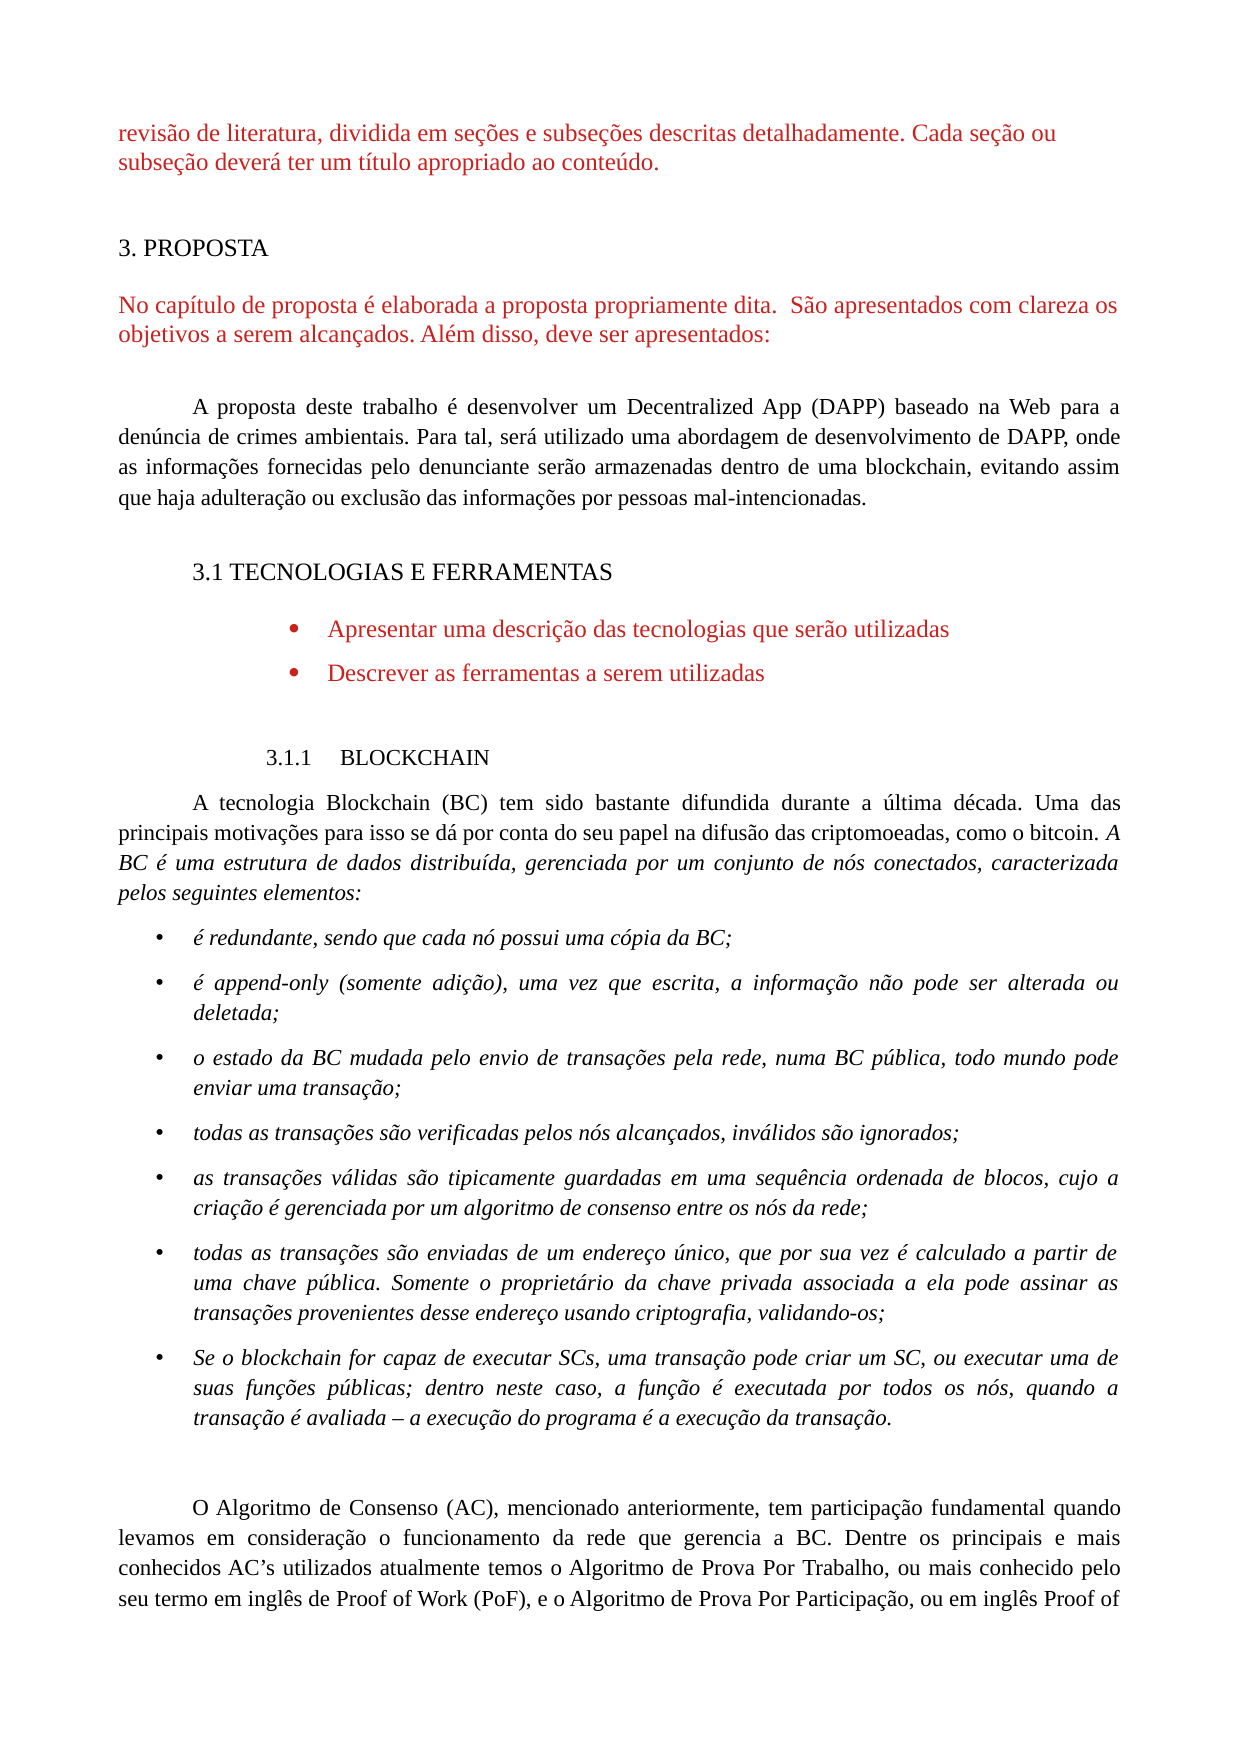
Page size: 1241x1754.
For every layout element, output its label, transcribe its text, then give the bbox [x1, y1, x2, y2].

text No capítulo de proposta é elaborada a proposta propriamente dita. São apresentados com clareza os objetivos a serem alcançados. Além disso, deve ser apresentados: [118, 291, 1122, 348]
text revisão de literatura, dividida em seções e subseções descritas detalhadamente. Cada seção ou subseção deverá ter um título apropriado ao conteúdo. [118, 118, 1122, 176]
list é append-only (somente adição), uma vez que escrita, a informação não pode ser alterada ou deletada; [156, 969, 1122, 1026]
list todas as transações são verificadas pelos nós alcançados, inválidos são ignorados; [156, 1119, 1122, 1145]
list Descrever as ferramentas a serem utilizadas [289, 658, 1122, 686]
list Se o blockchain for capaz de executar SCs, uma transação pode criar um SC, ou executar uma de suas funções públicas; dentro neste caso, a função é executada por todos os nós, quando a transação é avaliada – a execução do programa é a execução da transação. [156, 1344, 1122, 1431]
text A proposta deste trabalho é desenvolver um Decentralized App (DAPP) baseado na Web para a denúncia de crimes ambientais. Para tal, será utilizado uma abordagem de desenvolvimento de DAPP, onde as informações fornecidas pelo denunciante serão armazenadas dentro de uma blockchain, evitando assim que haja adulteração ou exclusão das informações por pessoas mal-intencionadas. [118, 393, 1122, 510]
list todas as transações são enviadas de um endereço único, que por sua vez é calculado a partir de uma chave pública. Somente o proprietário da chave privada associada a ela pode assinar as transações provenientes desse endereço usando criptografia, validando-os; [156, 1239, 1122, 1326]
text 3.1.1 BLOCKCHAIN [118, 744, 1122, 770]
list o estado da BC mudada pelo envio de transações pela rede, numa BC pública, todo mundo pode enviar uma transação; [156, 1044, 1122, 1101]
text A tecnologia Blockchain (BC) tem sido bastante difundida durante a última década. Uma das principais motivações para isso se dá por conta do seu papel na difusão das criptomoeadas, como o bitcoin. A BC é uma estrutura de dados distribuída, gerenciada por um conjunto de nós conectados, caracterizada pelos seguintes elementos: [118, 789, 1122, 906]
text 3. PROPOSTA [118, 233, 1122, 262]
list as transações válidas são tipicamente guardadas em uma sequência ordenada de blocos, cujo a criação é gerenciada por um algoritmo de consenso entre os nós da rede; [156, 1164, 1122, 1220]
list é redundante, sendo que cada nó possui uma cópia da BC; [156, 924, 1122, 951]
text O Algoritmo de Consenso (AC), mencionado anteriormente, tem participação fundamental quando levamos em consideração o funcionamento da rede que gerencia a BC. Dentre os principais e mais conhecidos AC’s utilizados atualmente temos o Algoritmo de Prova Por Trabalho, ou mais conhecido pelo seu termo em inglês de Proof of Work (PoF), e o Algoritmo de Prova Por Participação, ou em inglês Proof of [118, 1494, 1122, 1611]
text 3.1 TECNOLOGIAS E FERRAMENTAS [118, 557, 1122, 586]
list Apresentar uma descrição das tecnologias que serão utilizadas [289, 614, 1122, 643]
